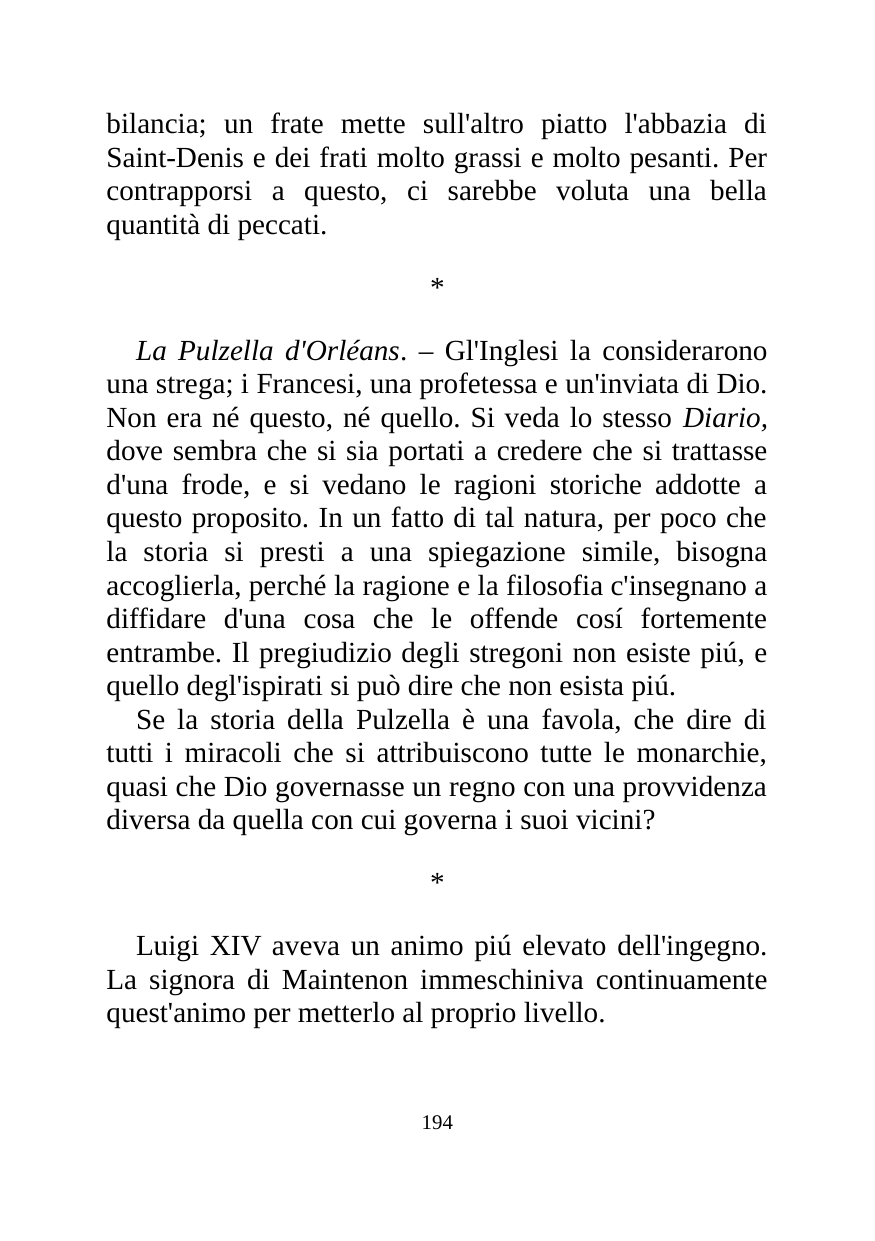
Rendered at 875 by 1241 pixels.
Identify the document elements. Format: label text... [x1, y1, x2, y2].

text Se la storia della Pulzella è una favola, che dire di tutti i miracoli che si attribuiscono tutte le monarchie, quasi che Dio governasse un regno con una provvidenza diversa da quella con cui governa i suoi vicini? [106, 702, 768, 836]
text * [106, 270, 768, 303]
text Luigi XIV aveva un animo piú elevato dell'ingegno. La signora di Maintenon immeschiniva continuamente quest'animo per metterlo al proprio livello. [106, 928, 768, 1029]
text La Pulzella d'Orléans. – Gl'Inglesi la considerarono una strega; i Francesi, una profetessa e un'inviata di Dio. Non era né questo, né quello. Si veda lo stesso Diario, dove sembra che si sia portati a credere che si trattasse d'una frode, e si vedano le ragioni storiche addotte a questo proposito. In un fatto di tal natura, per poco che la storia si presti a una spiegazione simile, bisogna accoglierla, perché la ragione e la filosofia c'insegnano a diffidare d'una cosa che le offende cosí fortemente entrambe. Il pregiudizio degli stregoni non esiste piú, e quello degl'ispirati si può dire che non esista piú. [106, 333, 768, 702]
text * [106, 866, 768, 899]
text bilancia; un frate mette sull'altro piatto l'abbazia di Saint-Denis e dei frati molto grassi e molto pesanti. Per contrapporsi a questo, ci sarebbe voluta una bella quantità di peccati. [106, 106, 768, 240]
